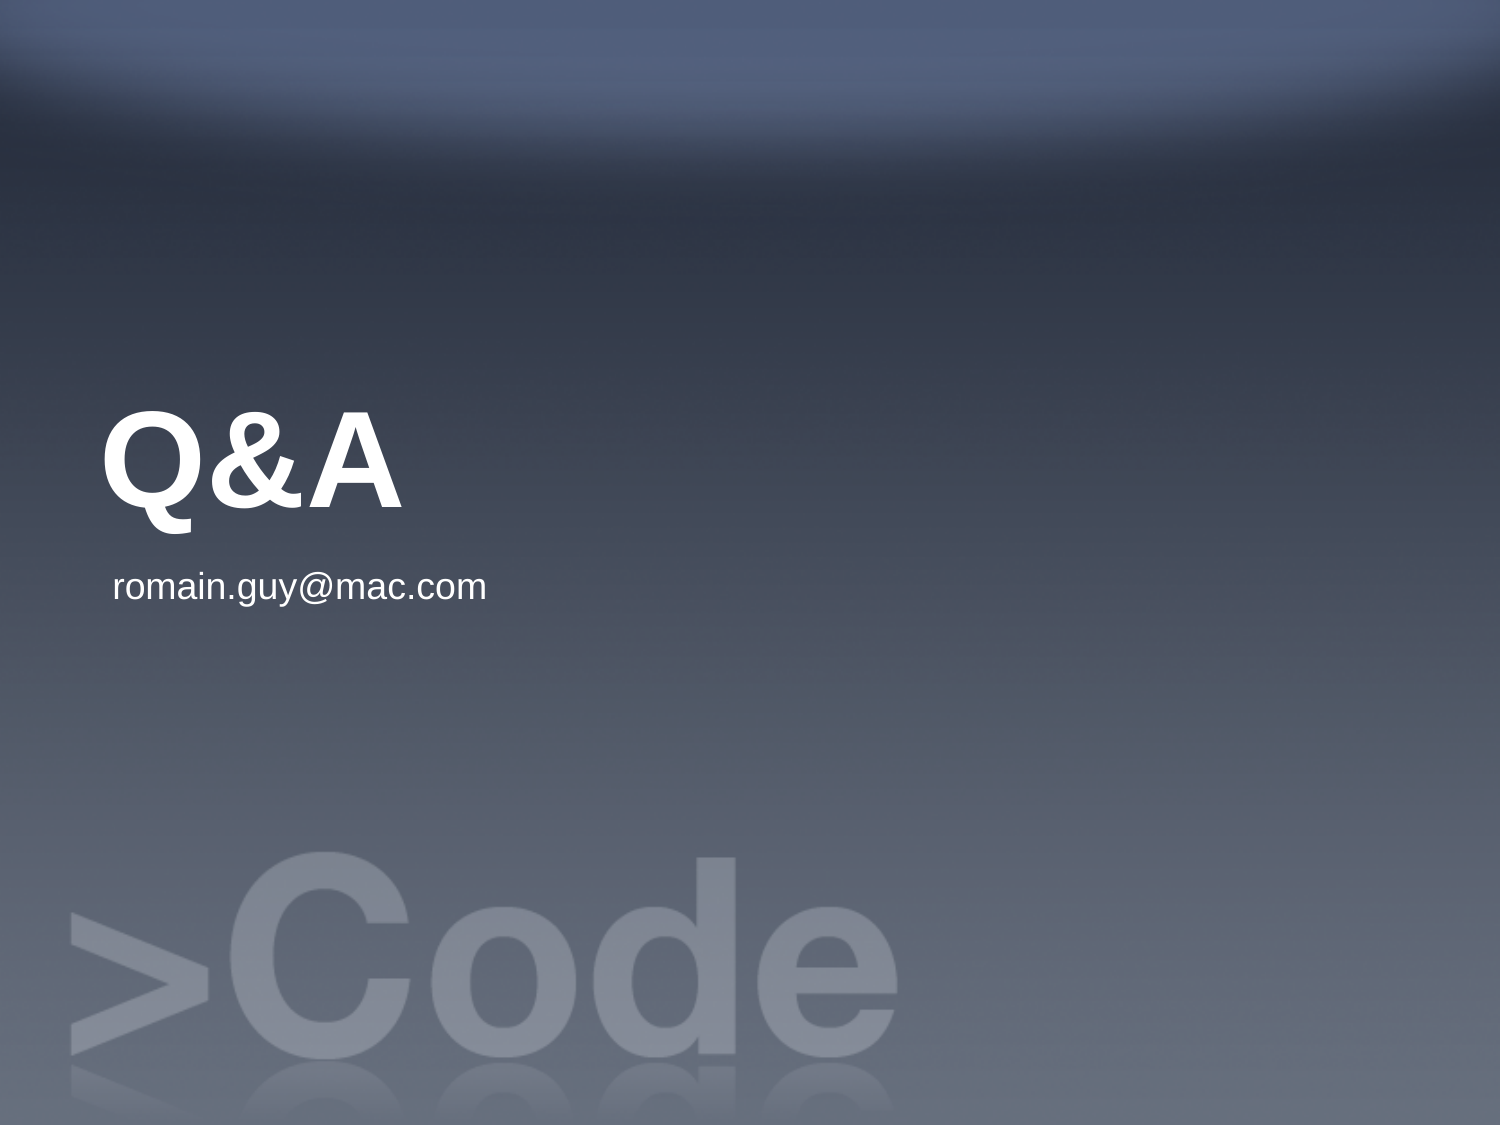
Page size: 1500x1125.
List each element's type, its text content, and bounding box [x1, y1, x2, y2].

text_box romain.guy@mac.com [112, 562, 488, 605]
title Q&A [100, 275, 1381, 534]
picture [0, 0, 1500, 1125]
